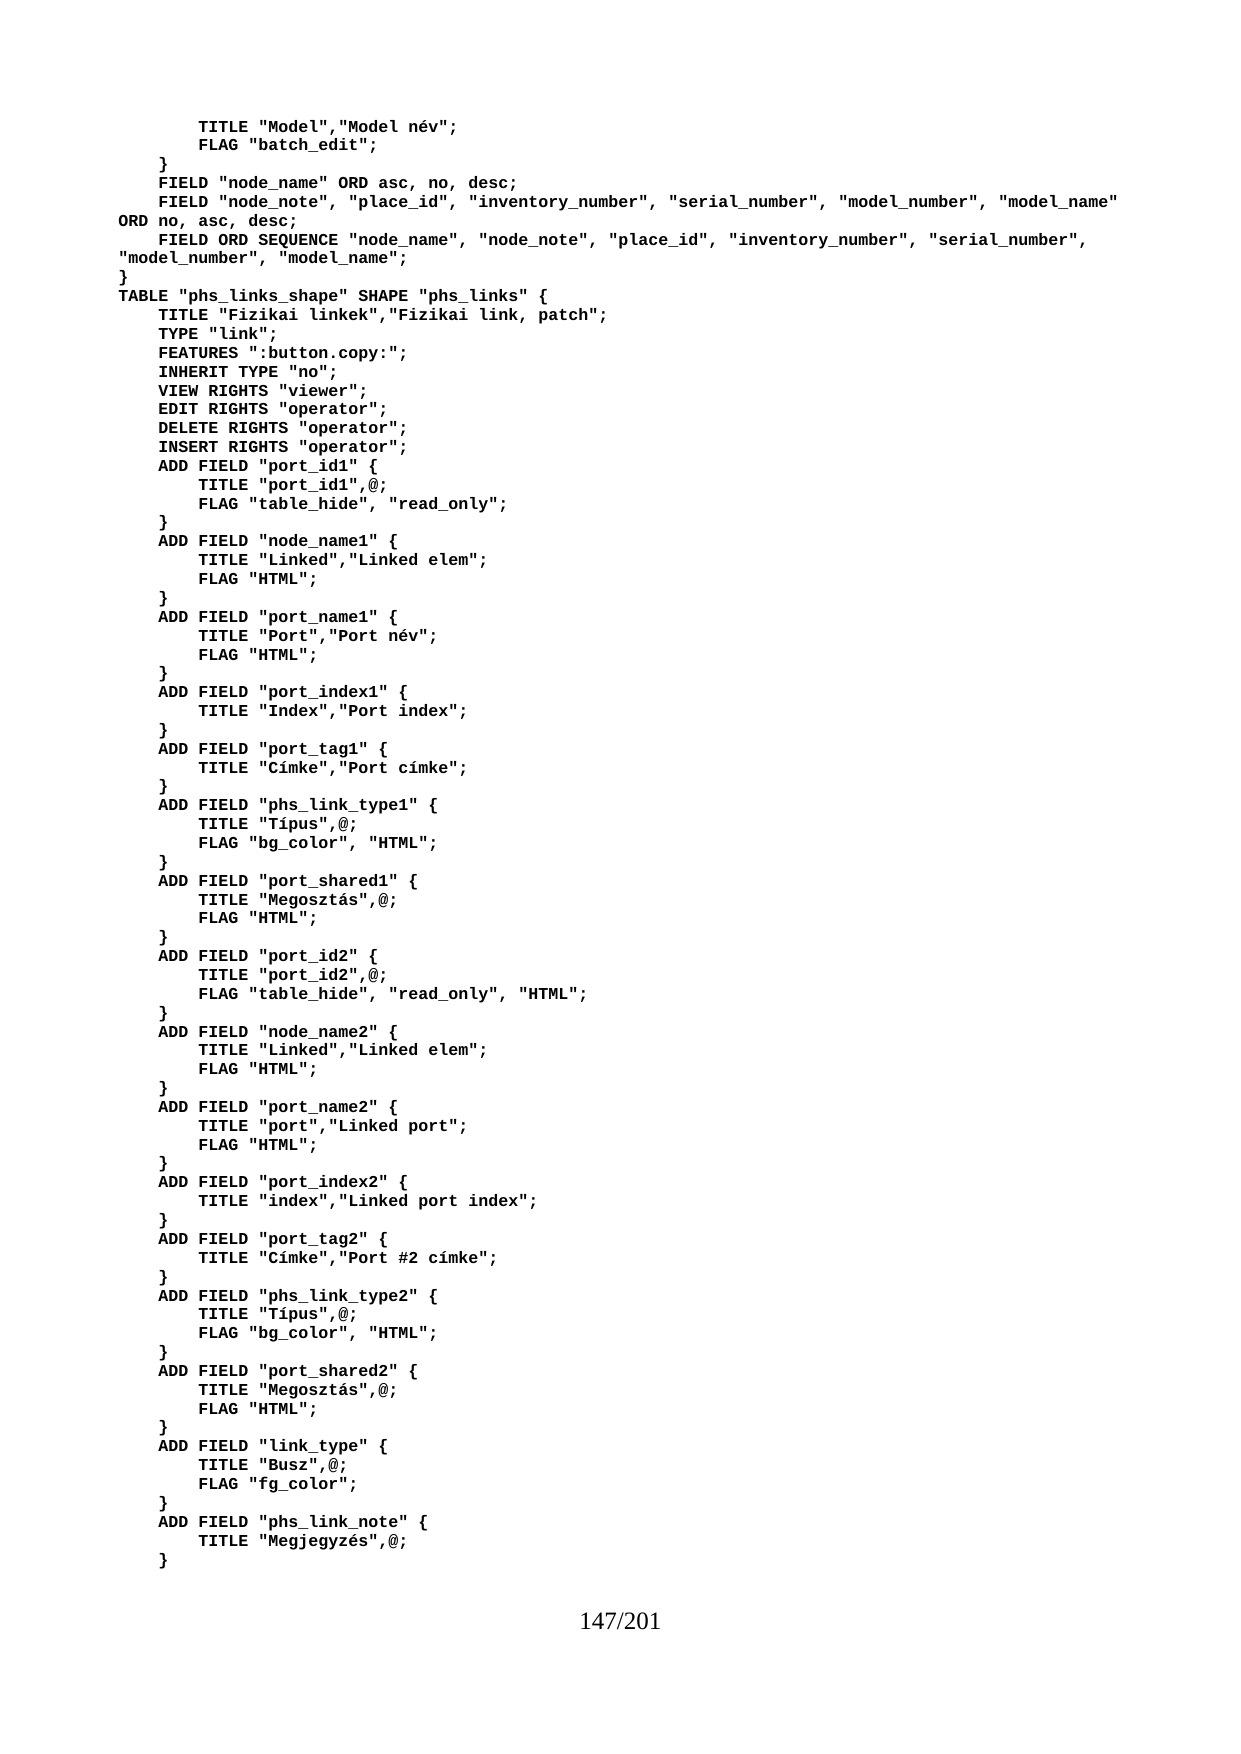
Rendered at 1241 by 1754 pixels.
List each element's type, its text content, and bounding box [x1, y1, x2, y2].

text ADD FIELD "phs_link_note" { [118, 1513, 1122, 1532]
text } [118, 156, 1122, 175]
text } [118, 1494, 1122, 1513]
text } [118, 1004, 1122, 1023]
text } [118, 853, 1122, 872]
text TITLE "port_id2",@; [118, 967, 1122, 985]
text TABLE "phs_links_shape" SHAPE "phs_links" { [118, 288, 1122, 307]
text FLAG "HTML"; [118, 1061, 1122, 1080]
text } [118, 589, 1122, 608]
text FLAG "HTML"; [118, 1136, 1122, 1155]
text ADD FIELD "port_shared2" { [118, 1362, 1122, 1381]
text } [118, 269, 1122, 288]
text TITLE "Megjegyzés",@; [118, 1532, 1122, 1551]
text INHERIT TYPE "no"; [118, 363, 1122, 382]
text TITLE "port_id1",@; [118, 476, 1122, 495]
text FEATURES ":button.copy:"; [118, 344, 1122, 363]
text FLAG "HTML"; [118, 1400, 1122, 1419]
text FLAG "fg_color"; [118, 1476, 1122, 1494]
text FIELD "node_name" ORD asc, no, desc; [118, 175, 1122, 193]
text ADD FIELD "phs_link_type1" { [118, 797, 1122, 816]
text TITLE "Megosztás",@; [118, 891, 1122, 910]
text TITLE "Model","Model név"; [118, 118, 1122, 137]
text ADD FIELD "port_shared1" { [118, 872, 1122, 891]
text FLAG "table_hide", "read_only"; [118, 495, 1122, 514]
text FLAG "bg_color", "HTML"; [118, 1325, 1122, 1344]
text } [118, 1212, 1122, 1231]
text ADD FIELD "link_type" { [118, 1438, 1122, 1457]
text FLAG "table_hide", "read_only", "HTML"; [118, 985, 1122, 1004]
text FIELD "node_note", "place_id", "inventory_number", "serial_number", "model_number", "model_name" ORD no, asc, desc; [118, 193, 1122, 231]
text } [118, 1080, 1122, 1098]
text ADD FIELD "port_id1" { [118, 457, 1122, 476]
text TITLE "Címke","Port #2 címke"; [118, 1249, 1122, 1268]
text } [118, 721, 1122, 740]
text ADD FIELD "port_tag2" { [118, 1231, 1122, 1249]
text } [118, 1344, 1122, 1362]
text } [118, 514, 1122, 533]
text ADD FIELD "port_index2" { [118, 1174, 1122, 1193]
text FIELD ORD SEQUENCE "node_name", "node_note", "place_id", "inventory_number", "serial_number", "model_number", "model_name"; [118, 231, 1122, 269]
text TITLE "Fizikai linkek","Fizikai link, patch"; [118, 307, 1122, 326]
text FLAG "batch_edit"; [118, 137, 1122, 156]
text TITLE "index","Linked port index"; [118, 1193, 1122, 1212]
text TITLE "Busz",@; [118, 1457, 1122, 1476]
text FLAG "HTML"; [118, 646, 1122, 665]
text VIEW RIGHTS "viewer"; [118, 382, 1122, 401]
text ADD FIELD "port_index1" { [118, 684, 1122, 703]
text } [118, 665, 1122, 684]
text } [118, 778, 1122, 797]
text ADD FIELD "port_name1" { [118, 608, 1122, 627]
text TITLE "Index","Port index"; [118, 703, 1122, 721]
text TITLE "Típus",@; [118, 816, 1122, 834]
text ADD FIELD "node_name1" { [118, 533, 1122, 552]
text ADD FIELD "port_name2" { [118, 1098, 1122, 1117]
text TITLE "port","Linked port"; [118, 1117, 1122, 1136]
text FLAG "bg_color", "HTML"; [118, 834, 1122, 853]
text ADD FIELD "port_tag1" { [118, 740, 1122, 759]
text TITLE "Típus",@; [118, 1306, 1122, 1325]
text } [118, 1551, 1122, 1570]
text } [118, 1268, 1122, 1287]
text ADD FIELD "phs_link_type2" { [118, 1287, 1122, 1306]
text } [118, 929, 1122, 948]
text TYPE "link"; [118, 326, 1122, 344]
text } [118, 1419, 1122, 1438]
text INSERT RIGHTS "operator"; [118, 439, 1122, 457]
text TITLE "Megosztás",@; [118, 1381, 1122, 1400]
text ADD FIELD "node_name2" { [118, 1023, 1122, 1042]
text TITLE "Linked","Linked elem"; [118, 552, 1122, 571]
text } [118, 1155, 1122, 1174]
text ADD FIELD "port_id2" { [118, 948, 1122, 967]
text FLAG "HTML"; [118, 571, 1122, 589]
text DELETE RIGHTS "operator"; [118, 420, 1122, 439]
text TITLE "Címke","Port címke"; [118, 759, 1122, 778]
text TITLE "Linked","Linked elem"; [118, 1042, 1122, 1061]
text EDIT RIGHTS "operator"; [118, 401, 1122, 420]
text TITLE "Port","Port név"; [118, 627, 1122, 646]
text FLAG "HTML"; [118, 910, 1122, 929]
